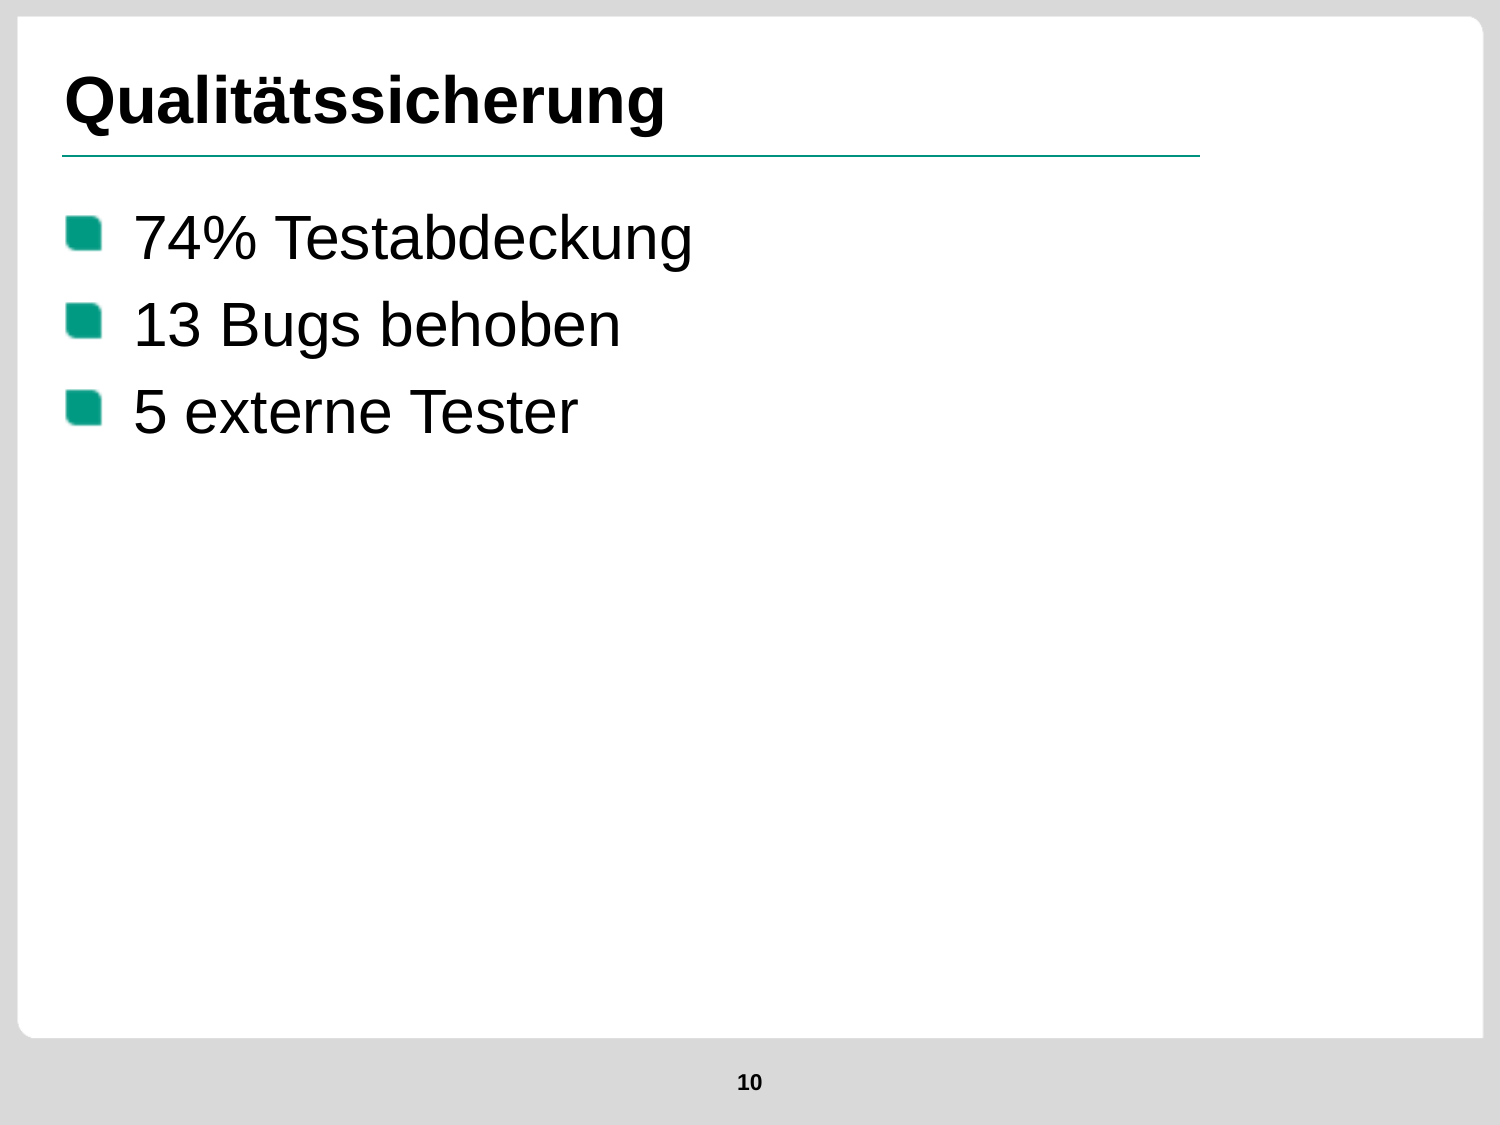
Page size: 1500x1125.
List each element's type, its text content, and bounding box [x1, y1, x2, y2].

title Qualitätssicherung [64, 54, 1114, 147]
list 74% Testabdeckung 13 Bugs behoben 5 externe Tester [64, 196, 1471, 1000]
picture [0, 0, 1500, 1125]
